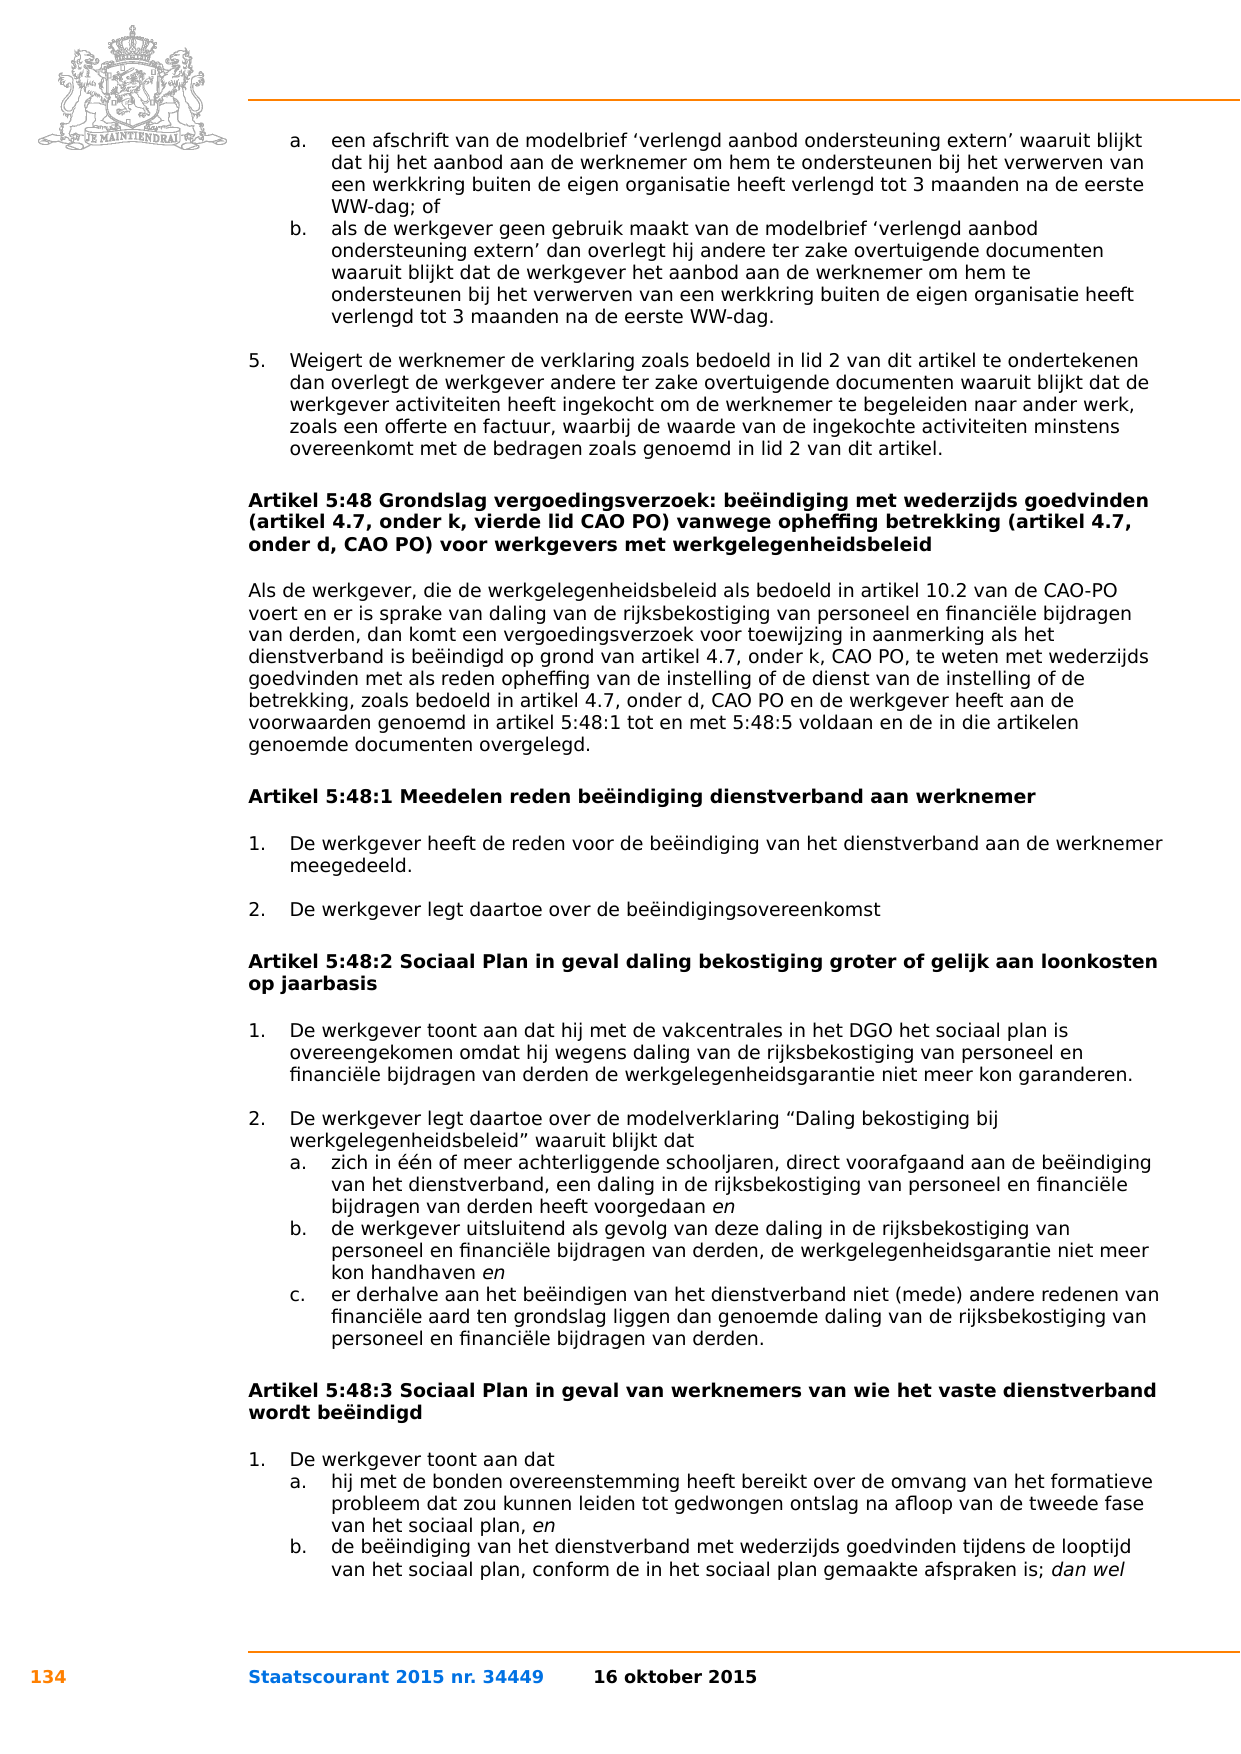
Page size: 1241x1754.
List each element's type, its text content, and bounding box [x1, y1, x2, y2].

text 2. De werkgever legt daartoe over de beëindigingsovereenkomst [248, 899, 1163, 921]
subtitle Artikel 5:48:2 Sociaal Plan in geval daling bekostiging groter of gelijk aan loonkosten op jaarbasis [248, 951, 1163, 995]
subtitle Artikel 5:48:3 Sociaal Plan in geval van werknemers van wie het vaste dienstverband wordt beëindigd [248, 1379, 1163, 1423]
text a. hij met de bonden overeenstemming heeft bereikt over de omvang van het formatieve probleem dat zou kunnen leiden tot gedwongen ontslag na afloop van de tweede fase van het sociaal plan, en [289, 1471, 1163, 1536]
text b. de werkgever uitsluitend als gevolg van deze daling in de rijksbekostiging van personeel en financiële bijdragen van derden, de werkgelegenheidsgarantie niet meer kon handhaven en [289, 1218, 1163, 1284]
subtitle Artikel 5:48:1 Meedelen reden beëindiging dienstverband aan werknemer [248, 786, 1163, 808]
text b. als de werkgever geen gebruik maakt van de modelbrief ‘verlengd aanbod ondersteuning extern’ dan overlegt hij andere ter zake overtuigende documenten waaruit blijkt dat de werkgever het aanbod aan de werknemer om hem te ondersteunen bij het verwerven van een werkkring buiten de eigen organisatie heeft verlengd tot 3 maanden na de eerste WW-dag. [289, 218, 1163, 328]
text a. een afschrift van de modelbrief ‘verlengd aanbod ondersteuning extern’ waaruit blijkt dat hij het aanbod aan de werknemer om hem te ondersteunen bij het verwerven van een werkkring buiten de eigen organisatie heeft verlengd tot 3 maanden na de eerste WW-dag; of [289, 130, 1163, 218]
text b. de beëindiging van het dienstverband met wederzijds goedvinden tijdens de looptijd van het sociaal plan, conform de in het sociaal plan gemaakte afspraken is; dan wel [289, 1536, 1163, 1580]
text a. zich in één of meer achterliggende schooljaren, direct voorafgaand aan de beëindiging van het dienstverband, een daling in de rijksbekostiging van personeel en financiële bijdragen van derden heeft voorgedaan en [289, 1152, 1163, 1218]
text 1. De werkgever toont aan dat hij met de vakcentrales in het DGO het sociaal plan is overeengekomen omdat hij wegens daling van de rijksbekostiging van personeel en financiële bijdragen van derden de werkgelegenheidsgarantie niet meer kon garanderen. [248, 1020, 1163, 1086]
text 2. De werkgever legt daartoe over de modelverklaring “Daling bekostiging bij werkgelegenheidsbeleid” waaruit blijkt dat [248, 1108, 1163, 1152]
text c. er derhalve aan het beëindigen van het dienstverband niet (mede) andere redenen van financiële aard ten grondslag liggen dan genoemde daling van de rijksbekostiging van personeel en financiële bijdragen van derden. [289, 1284, 1163, 1349]
picture [38, 25, 227, 150]
subtitle Artikel 5:48 Grondslag vergoedingsverzoek: beëindiging met wederzijds goedvinden (artikel 4.7, onder k, vierde lid CAO PO) vanwege opheffing betrekking (artikel 4.7, onder d, CAO PO) voor werkgevers met werkgelegenheidsbeleid [248, 489, 1163, 555]
text 1. De werkgever heeft de reden voor de beëindiging van het dienstverband aan de werknemer meegedeeld. [248, 833, 1163, 877]
text 1. De werkgever toont aan dat [248, 1448, 1163, 1471]
text 5. Weigert de werknemer de verklaring zoals bedoeld in lid 2 van dit artikel te ondertekenen dan overlegt de werkgever andere ter zake overtuigende documenten waaruit blijkt dat de werkgever activiteiten heeft ingekocht om de werknemer te begeleiden naar ander werk, zoals een offerte en factuur, waarbij de waarde van de ingekochte activiteiten minstens overeenkomt met de bedragen zoals genoemd in lid 2 van dit artikel. [248, 349, 1163, 459]
text Als de werkgever, die de werkgelegenheidsbeleid als bedoeld in artikel 10.2 van de CAO-PO voert en er is sprake van daling van de rijksbekostiging van personeel en financiële bijdragen van derden, dan komt een vergoedingsverzoek voor toewijzing in aanmerking als het dienstverband is beëindigd op grond van artikel 4.7, onder k, CAO PO, te weten met wederzijds goedvinden met als reden opheffing van de instelling of de dienst van de instelling of de betrekking, zoals bedoeld in artikel 4.7, onder d, CAO PO en de werkgever heeft aan de voorwaarden genoemd in artikel 5:48:1 tot en met 5:48:5 voldaan en de in die artikelen genoemde documenten overgelegd. [248, 580, 1163, 756]
